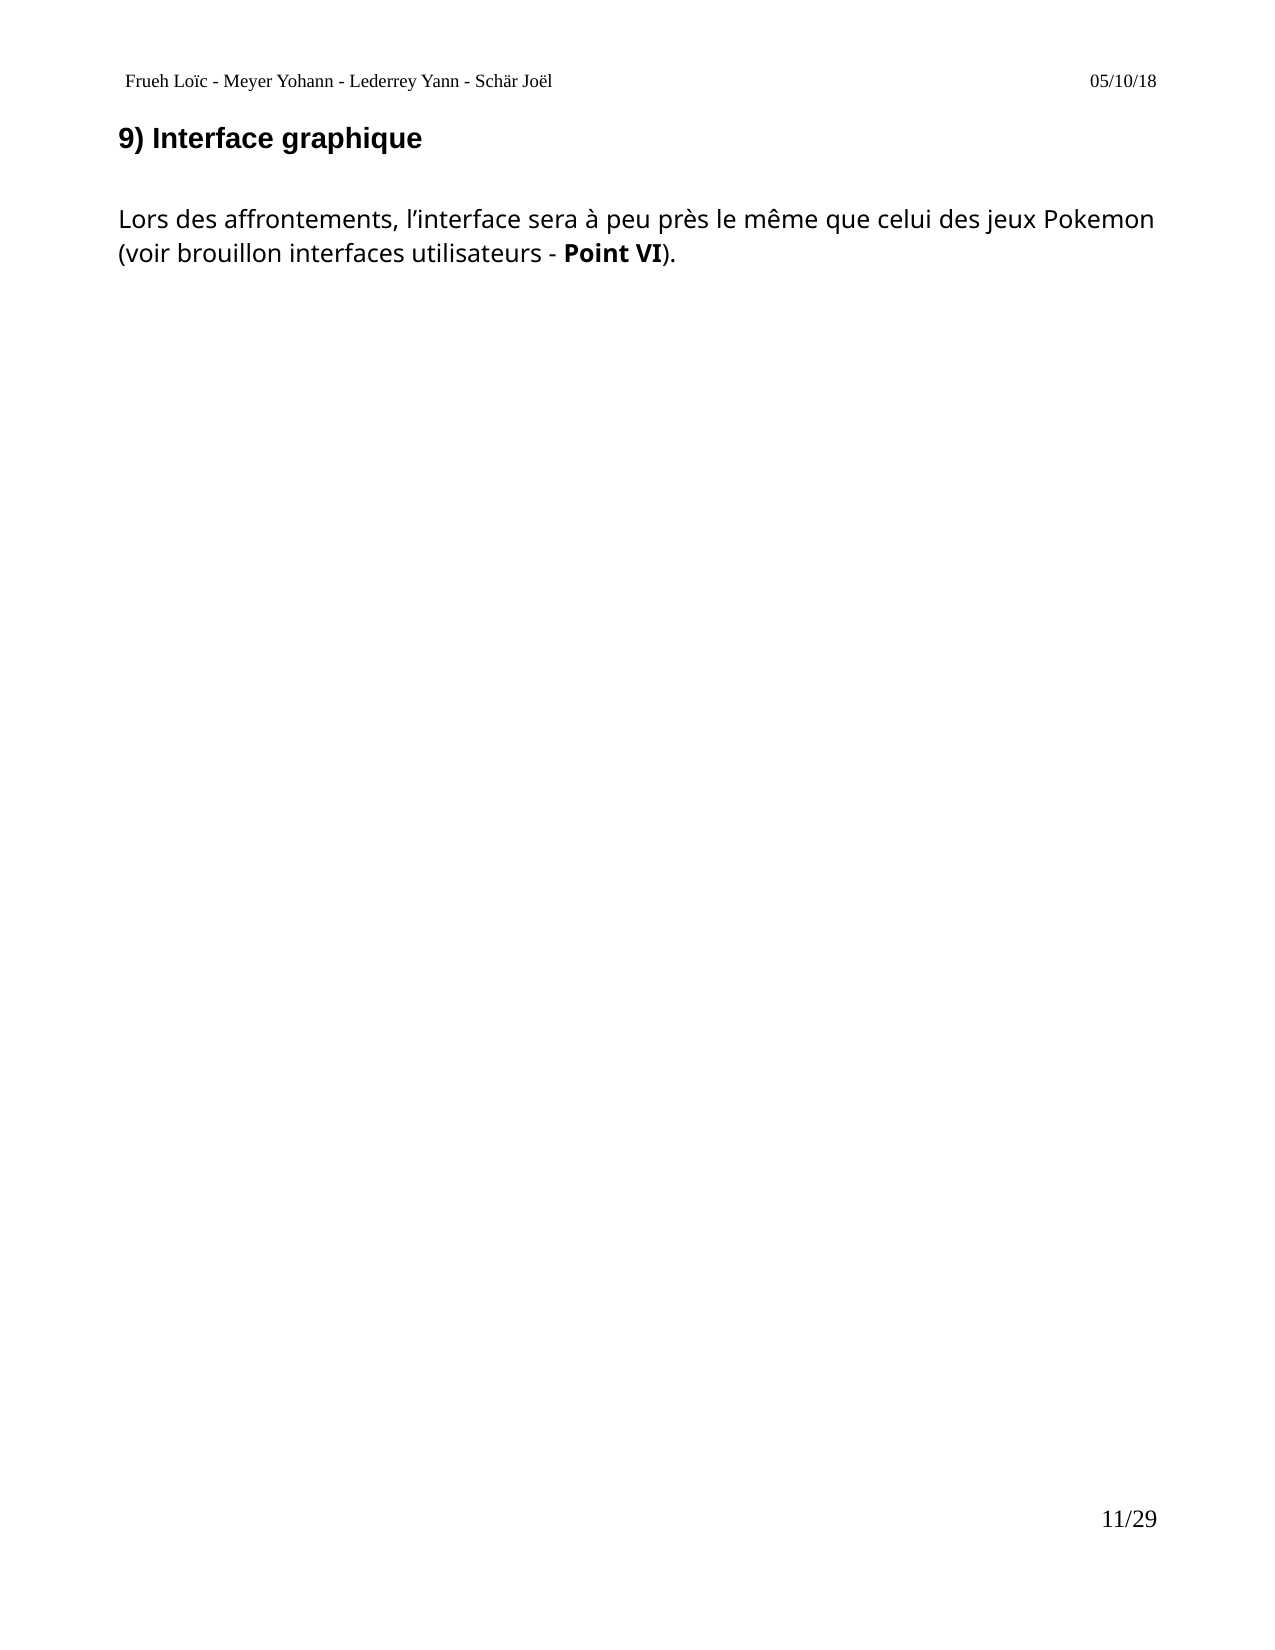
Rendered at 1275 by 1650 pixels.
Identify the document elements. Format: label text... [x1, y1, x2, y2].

subtitle 9) Interface graphique [118, 121, 1157, 155]
text Lors des affrontements, l’interface sera à peu près le même que celui des jeux Pokemon (voir brouillon interfaces utilisateurs - Point VI). [118, 201, 1157, 269]
